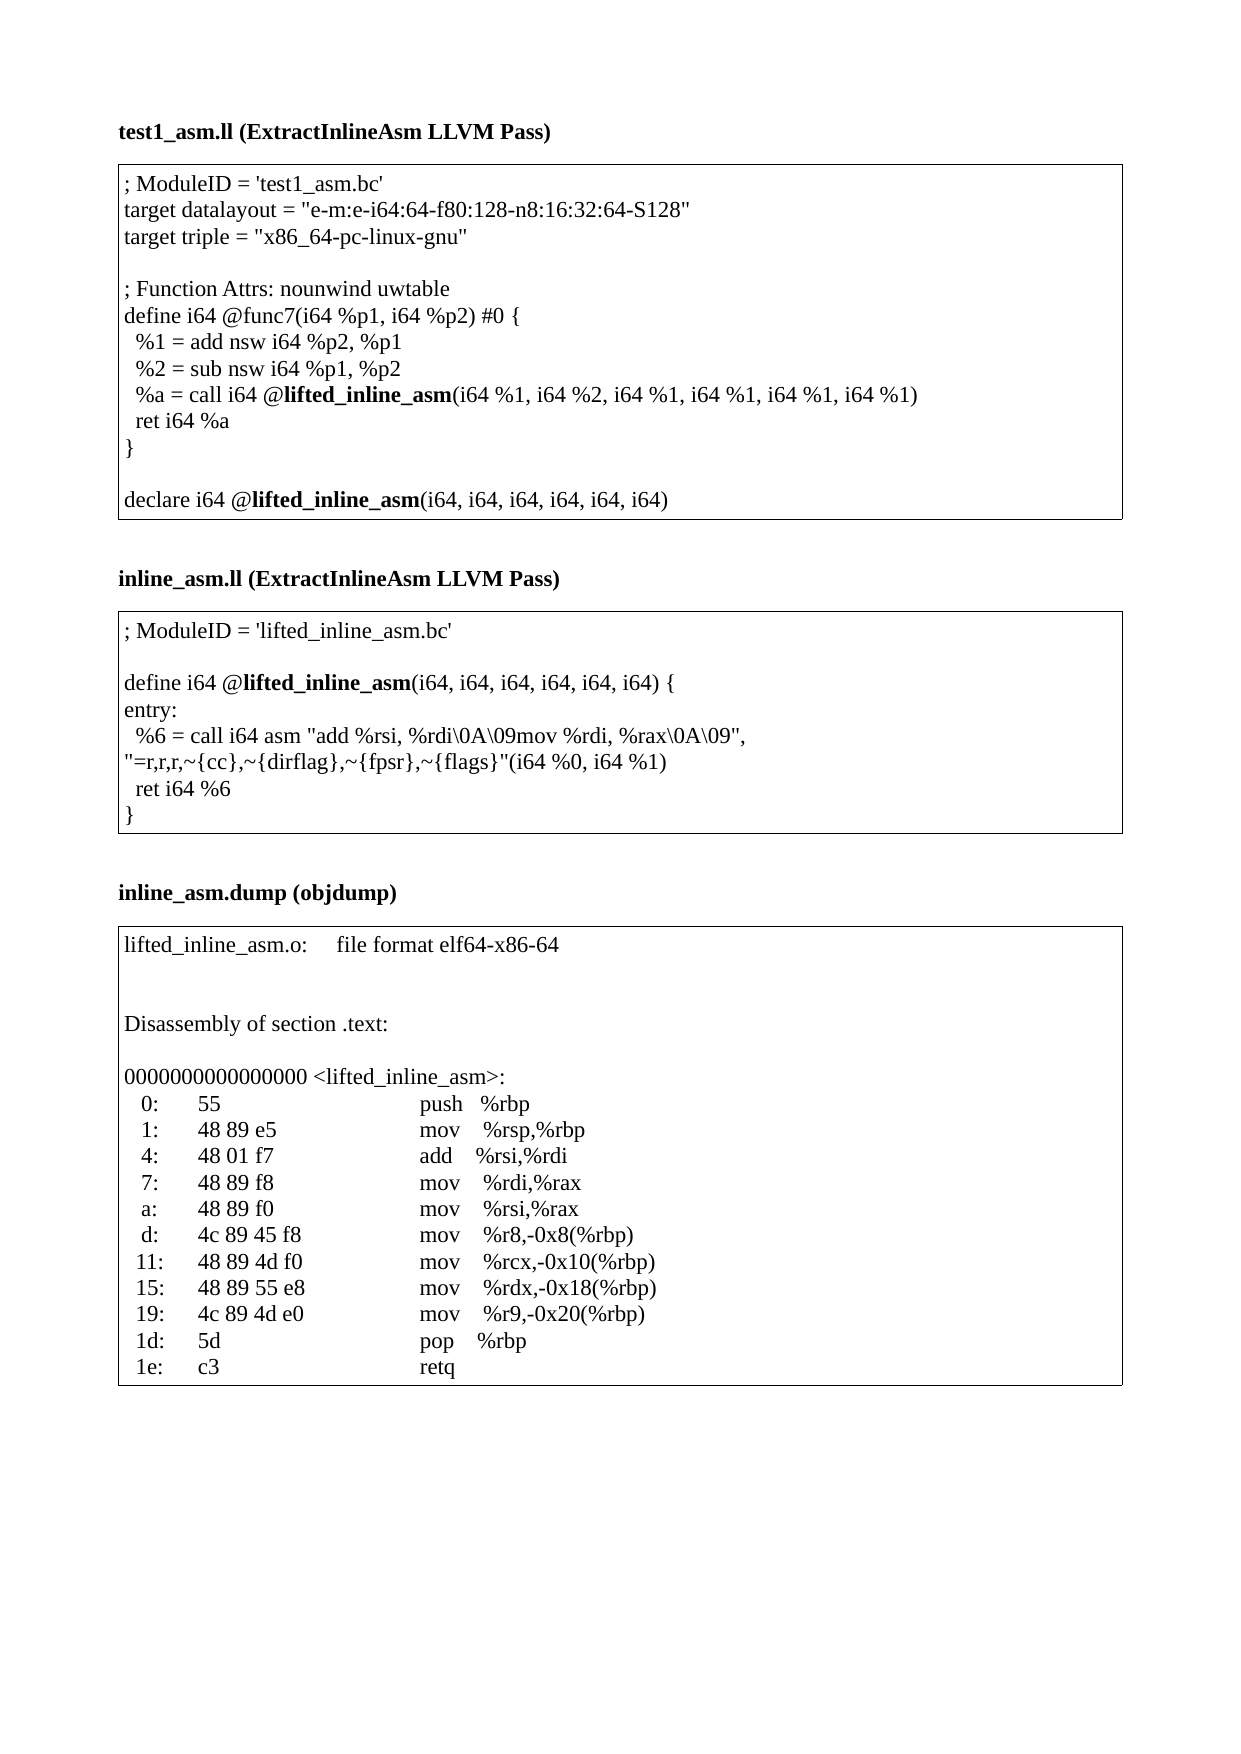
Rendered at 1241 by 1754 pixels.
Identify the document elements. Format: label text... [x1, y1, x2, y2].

table_header lifted_inline_asm.o: file format elf64-x86-64 Disassembly of section .text: 0000000000000000 <lifted_inline_asm>: 0: 55 push %rbp 1: 48 89 e5 mov %rsp,%rbp 4: 48 01 f7 add %rsi,%rdi 7: 48 89 f8 mov %rdi,%rax a: 48 89 f0 mov %rsi,%rax d: 4c 89 45 f8 mov %r8,-0x8(%rbp) 11: 48 89 4d f0 mov %rcx,-0x10(%rbp) 15: 48 89 55 e8 mov %rdx,-0x18(%rbp) 19: 4c 89 4d e0 mov %r9,-0x20(%rbp) 1d: 5d pop %rbp 1e: c3 retq [119, 927, 1122, 1385]
text inline_asm.ll (ExtractInlineAsm LLVM Pass) [118, 565, 1122, 591]
text test1_asm.ll (ExtractInlineAsm LLVM Pass) [118, 118, 1122, 144]
table_header ; ModuleID = 'lifted_inline_asm.bc' define i64 @lifted_inline_asm(i64, i64, i64, i64, i64, i64) { entry: %6 = call i64 asm "add %rsi, %rdi\0A\09mov %rdi, %rax\0A\09", "=r,r,r,~{cc},~{dirflag},~{fpsr},~{flags}"(i64 %0, i64 %1) ret i64 %6 } [119, 612, 1122, 833]
table_header ; ModuleID = 'test1_asm.bc' target datalayout = "e-m:e-i64:64-f80:128-n8:16:32:64-S128" target triple = "x86_64-pc-linux-gnu" ; Function Attrs: nounwind uwtable define i64 @func7(i64 %p1, i64 %p2) #0 { %1 = add nsw i64 %p2, %p1 %2 = sub nsw i64 %p1, %p2 %a = call i64 @lifted_inline_asm(i64 %1, i64 %2, i64 %1, i64 %1, i64 %1, i64 %1) ret i64 %a } declare i64 @lifted_inline_asm(i64, i64, i64, i64, i64, i64) [119, 165, 1122, 518]
text inline_asm.dump (objdump) [118, 879, 1122, 906]
